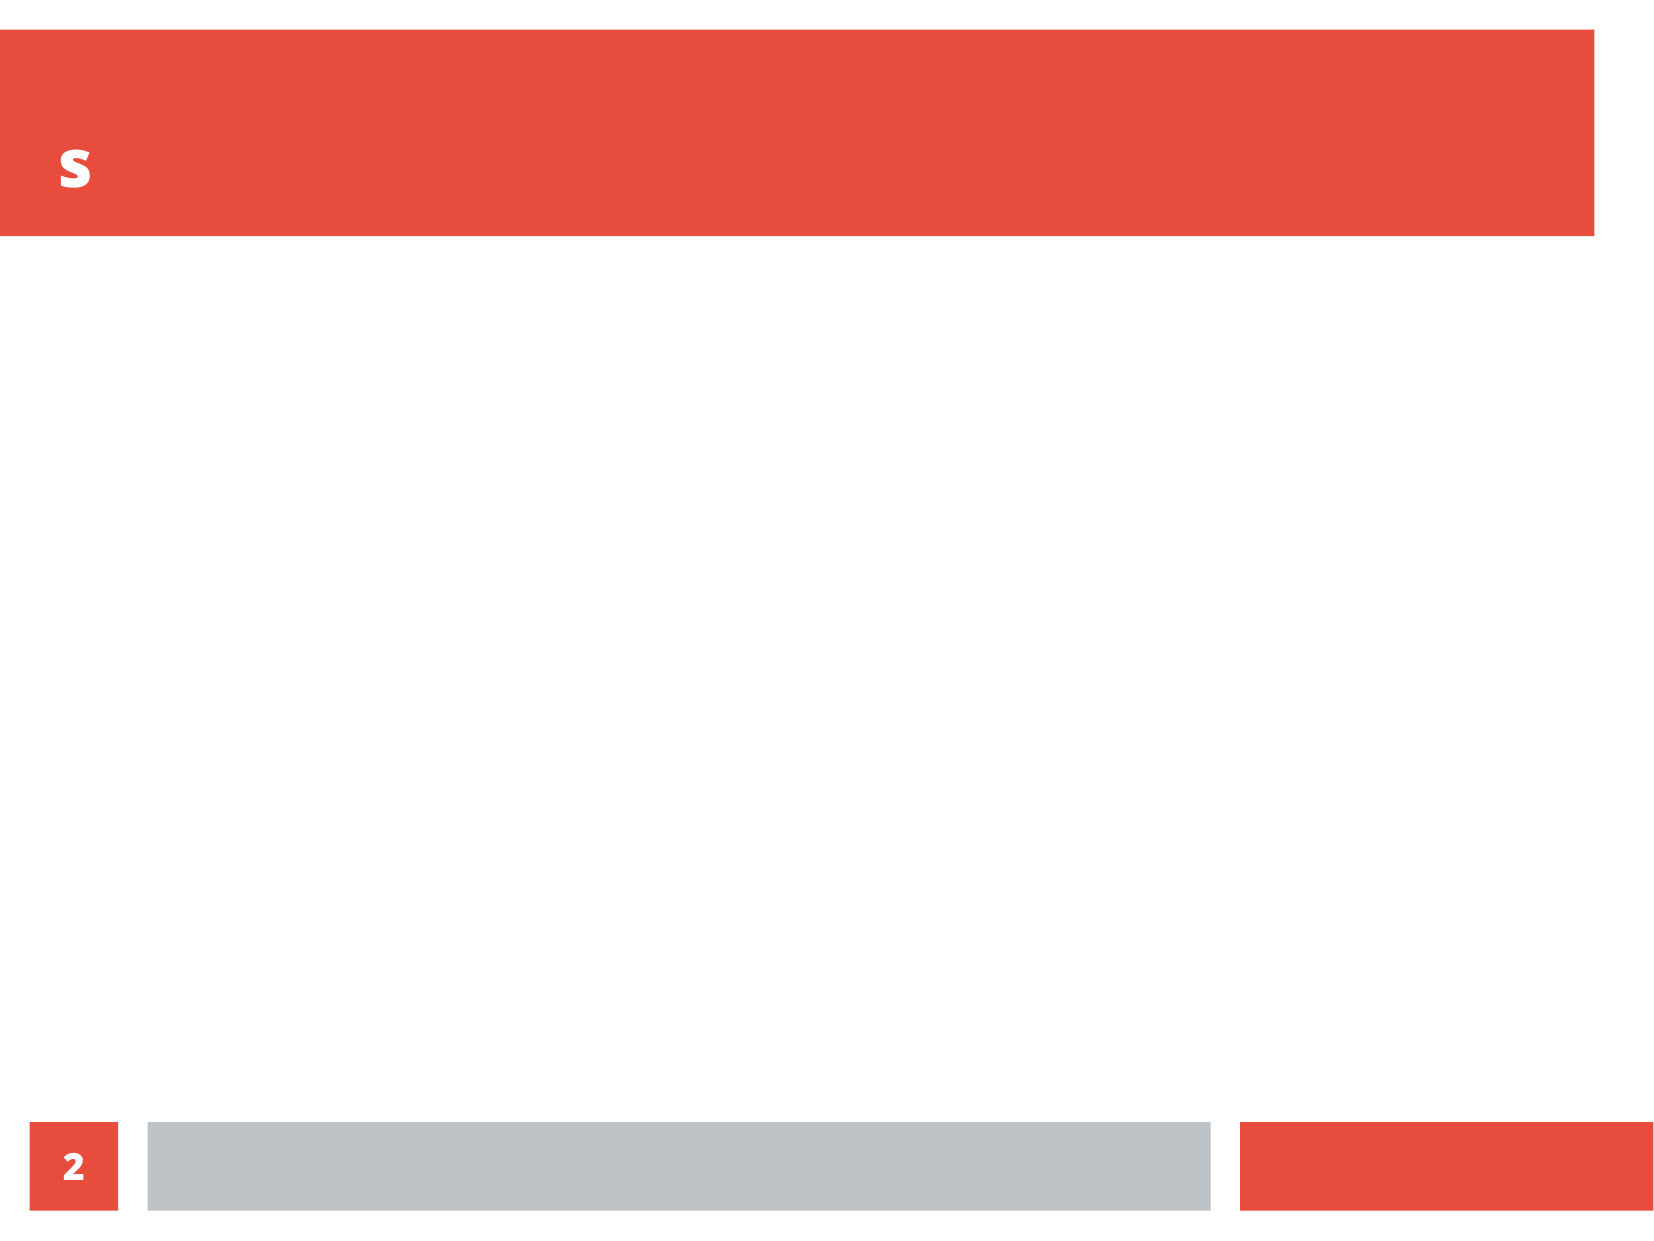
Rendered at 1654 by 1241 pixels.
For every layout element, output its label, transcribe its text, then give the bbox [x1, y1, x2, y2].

title s [59, 59, 1595, 207]
